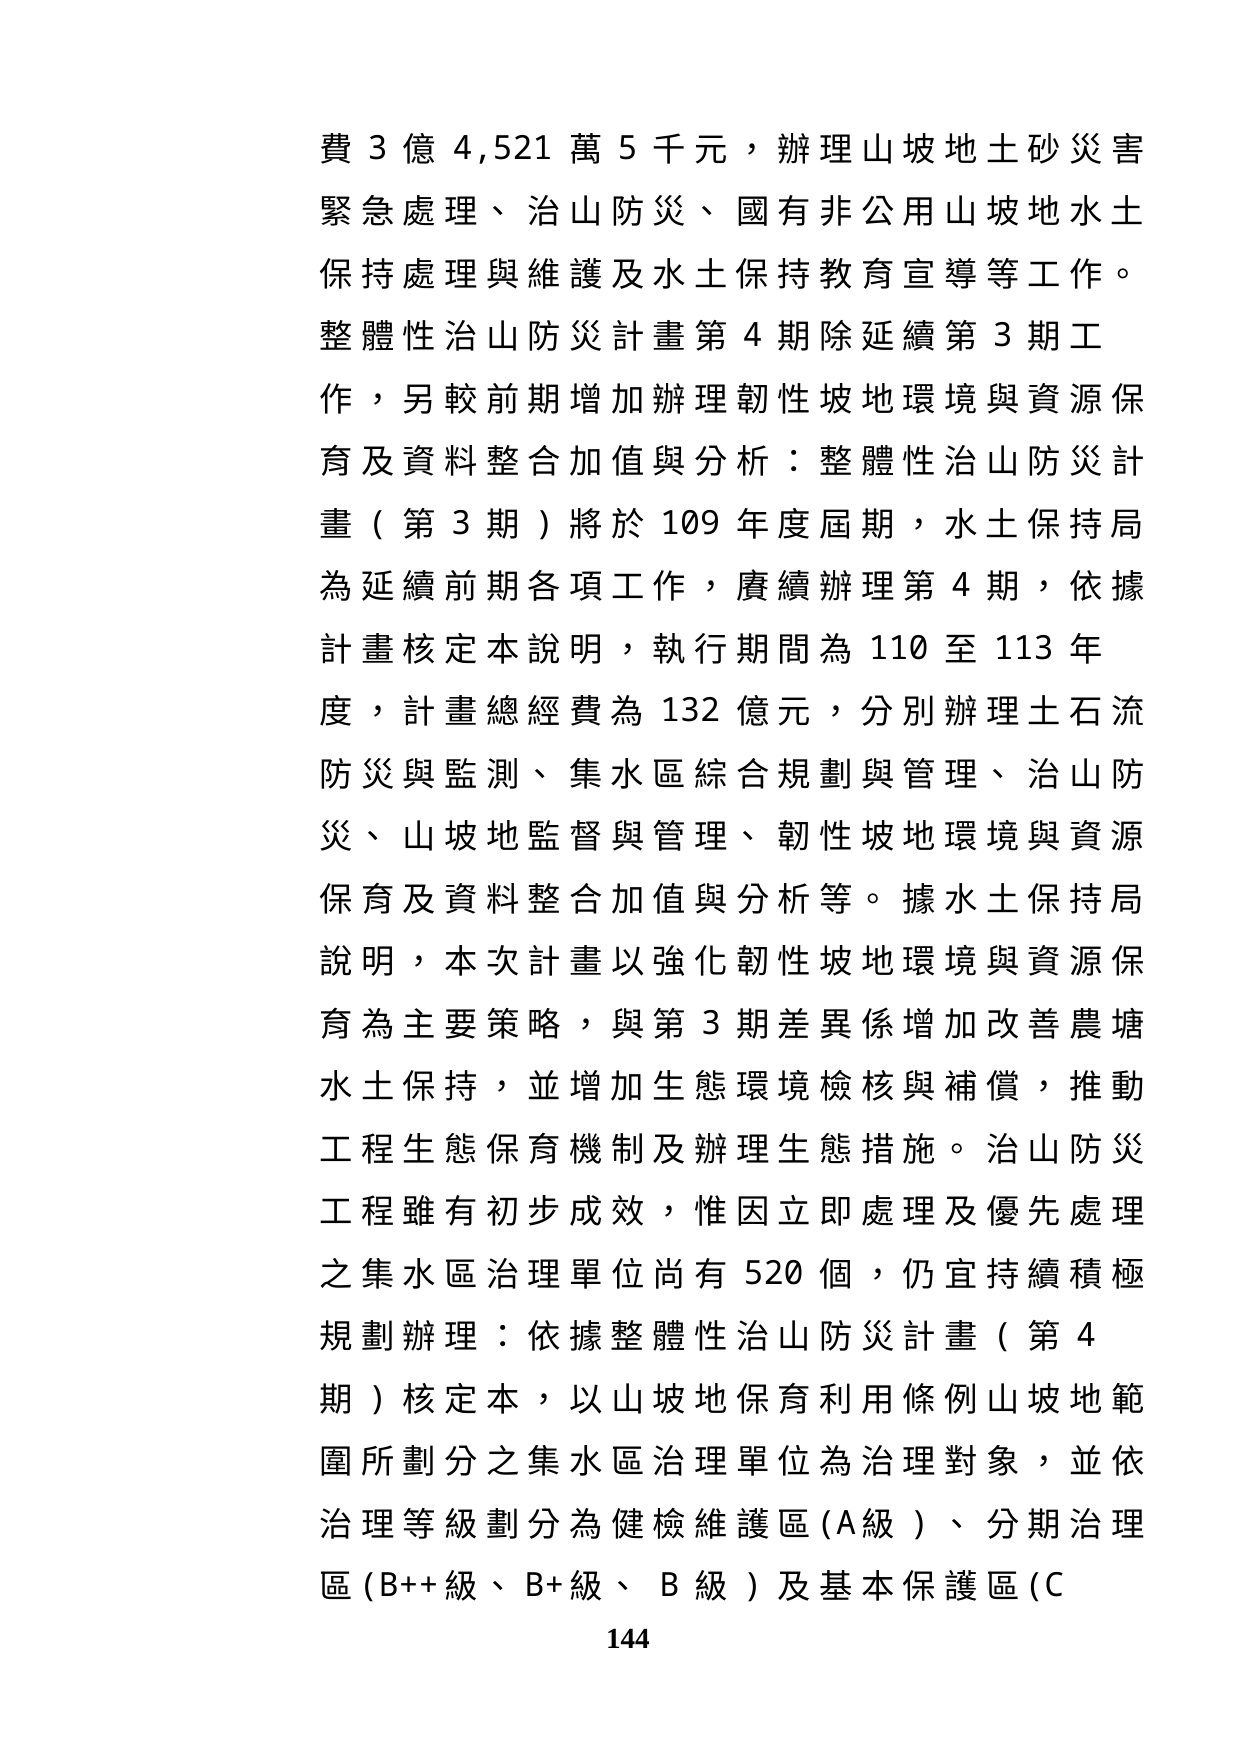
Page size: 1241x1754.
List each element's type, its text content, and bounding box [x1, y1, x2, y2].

list 費3億4,521萬5千元，辦理山坡地土砂災害緊急處理、治山防災、國有非公用山坡地水土保持處理與維護及水土保持教育宣導等工作。整體性治山防災計畫第4期除延續第3期工作，另較前期增加辦理韌性坡地環境與資源保育及資料整合加值與分析：整體性治山防災計畫(第3期)將於109年度屆期，水土保持局為延續前期各項工作，賡續辦理第4期，依據計畫核定本說明，執行期間為110至113年度，計畫總經費為132億元，分別辦理土石流防災與監測、集水區綜合規劃與管理、治山防災、山坡地監督與管理、韌性坡地環境與資源保育及資料整合加值與分析等。據水土保持局說明，本次計畫以強化韌性坡地環境與資源保育為主要策略，與第3期差異係增加改善農塘水土保持，並增加生態環境檢核與補償，推動工程生態保育機制及辦理生態措施。治山防災工程雖有初步成效，惟因立即處理及優先處理之集水區治理單位尚有520個，仍宜持續積極規劃辦理：依據整體性治山防災計畫(第4期)核定本，以山坡地保育利用條例山坡地範圍所劃分之集水區治理單位為治理對象，並依治理等級劃分為健檢維護區(A級)、分期治理區(B++級、B+級、B級)及基本保護區(C [166, 105, 1148, 1605]
